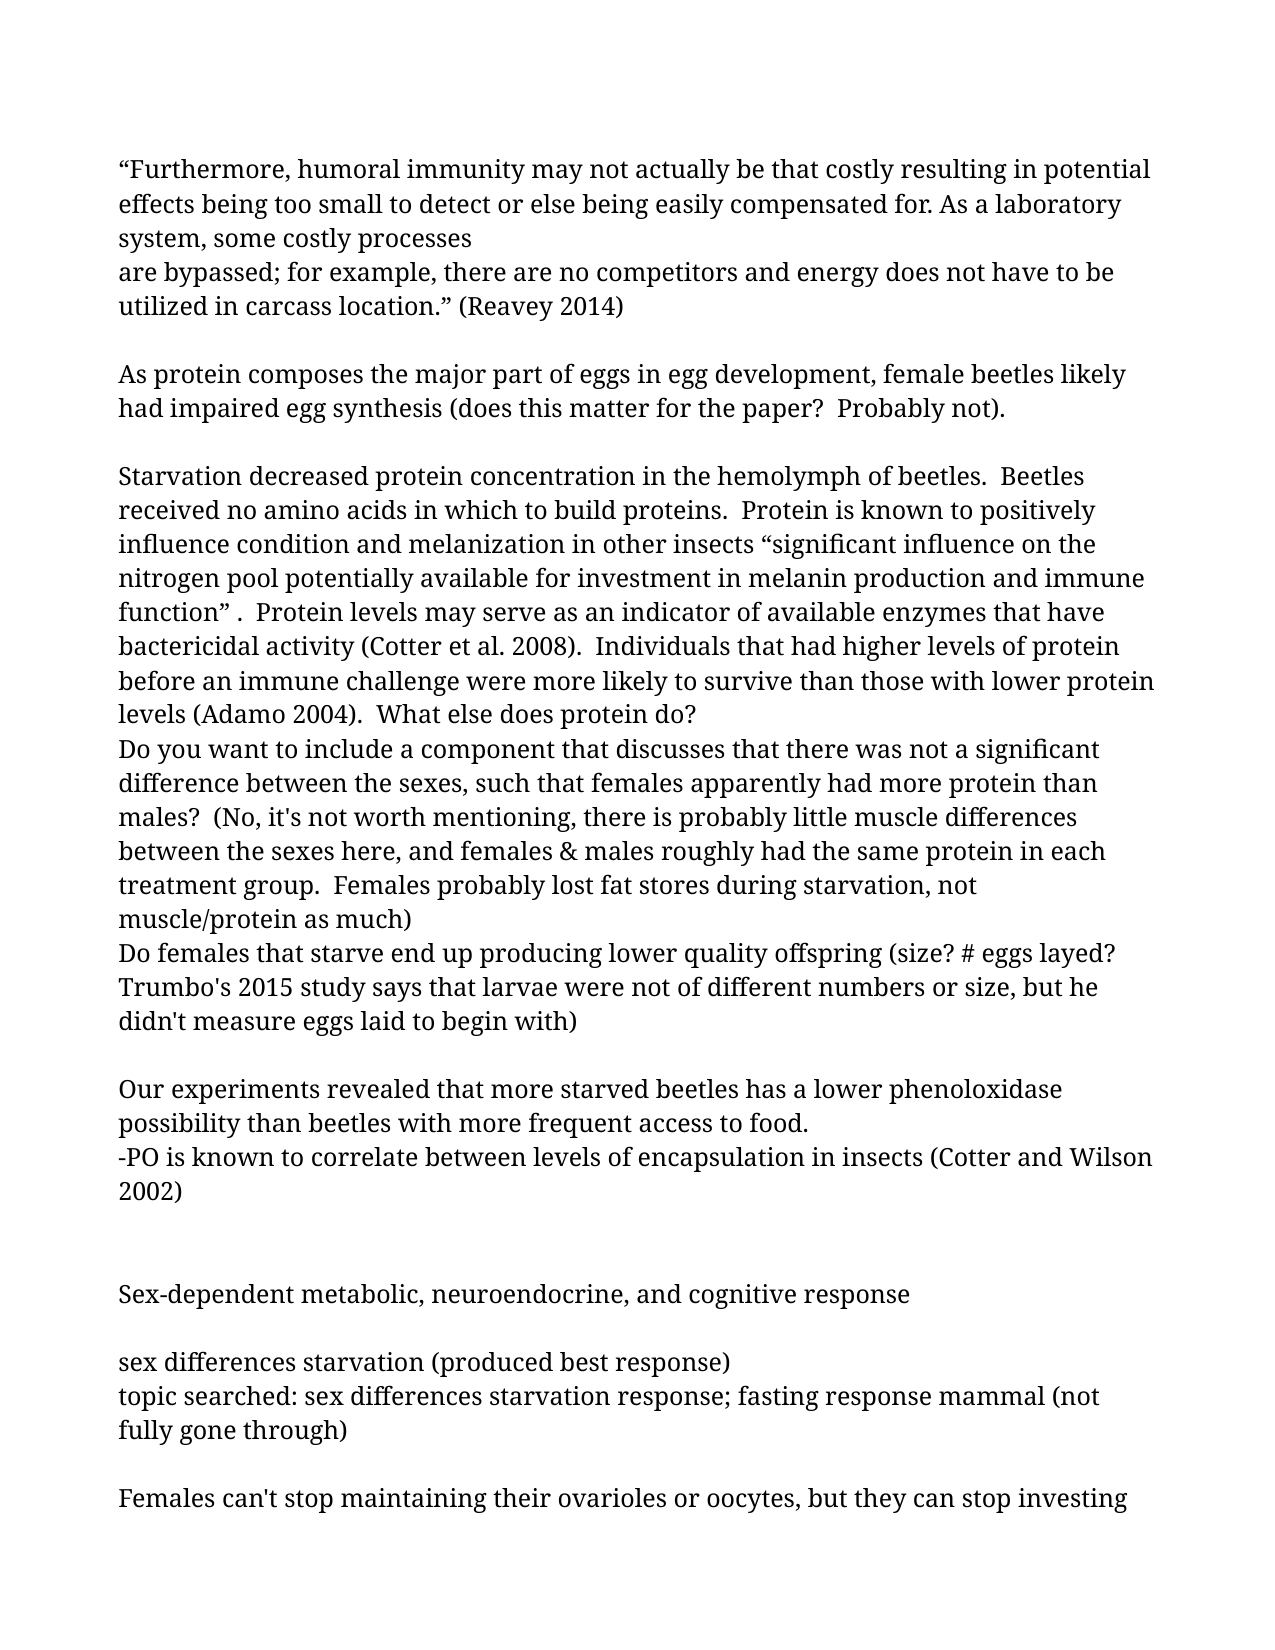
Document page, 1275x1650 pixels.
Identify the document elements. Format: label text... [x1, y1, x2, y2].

text Do you want to include a component that discusses that there was not a significant difference between the sexes, such that females apparently had more protein than males? (No, it's not worth mentioning, there is probably little muscle differences between the sexes here, and females & males roughly had the same protein in each treatment group. Females probably lost fat stores during starvation, not muscle/protein as much) [118, 731, 1157, 936]
text Starvation decreased protein concentration in the hemolymph of beetles. Beetles received no amino acids in which to build proteins. Protein is known to positively influence condition and melanization in other insects “significant influence on the nitrogen pool potentially available for investment in melanin production and immune function” . Protein levels may serve as an indicator of available enzymes that have bactericidal activity (Cotter et al. 2008). Individuals that had higher levels of protein before an immune challenge were more likely to survive than those with lower protein levels (Adamo 2004). What else does protein do? [118, 459, 1157, 731]
text -PO is known to correlate between levels of encapsulation in insects (Cotter and Wilson 2002) [118, 1140, 1157, 1208]
text Sex-dependent metabolic, neuroendocrine, and cognitive response [118, 1276, 1157, 1310]
text are bypassed; for example, there are no competitors and energy does not have to be utilized in carcass location.” (Reavey 2014) [118, 254, 1157, 322]
text topic searched: sex differences starvation response; fasting response mammal (not fully gone through) [118, 1378, 1157, 1447]
text Our experiments revealed that more starved beetles has a lower phenoloxidase possibility than beetles with more frequent access to food. [118, 1072, 1157, 1140]
text Do females that starve end up producing lower quality offspring (size? # eggs layed? Trumbo's 2015 study says that larvae were not of different numbers or size, but he didn't measure eggs laid to begin with) [118, 936, 1157, 1038]
text “Furthermore, humoral immunity may not actually be that costly resulting in potential effects being too small to detect or else being easily compensated for. As a laboratory system, some costly processes [118, 152, 1157, 254]
text Females can't stop maintaining their ovarioles or oocytes, but they can stop investing [118, 1481, 1157, 1515]
text As protein composes the major part of eggs in egg development, female beetles likely had impaired egg synthesis (does this matter for the paper? Probably not). [118, 357, 1157, 425]
text sex differences starvation (produced best response) [118, 1344, 1157, 1378]
